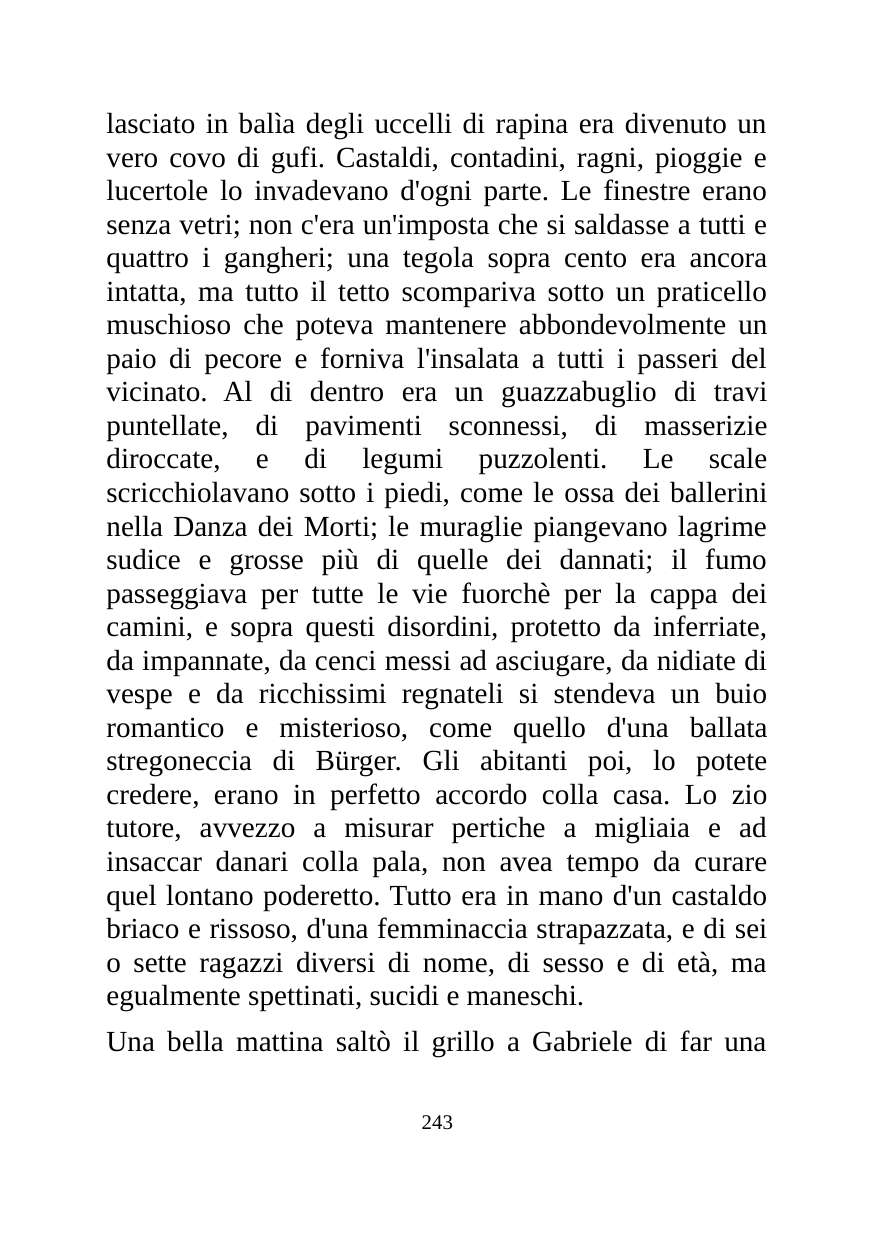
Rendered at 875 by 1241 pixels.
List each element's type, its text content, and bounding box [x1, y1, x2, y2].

text lasciato in balìa degli uccelli di rapina era divenuto un vero covo di gufi. Castaldi, contadini, ragni, pioggie e lucertole lo invadevano d'ogni parte. Le finestre erano senza vetri; non c'era un'imposta che si saldasse a tutti e quattro i gangheri; una tegola sopra cento era ancora intatta, ma tutto il tetto scompariva sotto un praticello muschioso che poteva mantenere abbondevolmente un paio di pecore e forniva l'insalata a tutti i passeri del vicinato. Al di dentro era un guazzabuglio di travi puntellate, di pavimenti sconnessi, di masserizie diroccate, e di legumi puzzolenti. Le scale scricchiolavano sotto i piedi, come le ossa dei ballerini nella Danza dei Morti; le muraglie piangevano lagrime sudice e grosse più di quelle dei dannati; il fumo passeggiava per tutte le vie fuorchè per la cappa dei camini, e sopra questi disordini, protetto da inferriate, da impannate, da cenci messi ad asciugare, da nidiate di vespe e da ricchissimi regnateli si stendeva un buio romantico e misterioso, come quello d'una ballata stregoneccia di Bürger. Gli abitanti poi, lo potete credere, erano in perfetto accordo colla casa. Lo zio tutore, avvezzo a misurar pertiche a migliaia e ad insaccar danari colla pala, non avea tempo da curare quel lontano poderetto. Tutto era in mano d'un castaldo briaco e rissoso, d'una femminaccia strapazzata, e di sei o sette ragazzi diversi di nome, di sesso e di età, ma egualmente spettinati, sucidi e maneschi. [106, 106, 768, 1012]
text Una bella mattina saltò il grillo a Gabriele di far una [106, 1024, 768, 1058]
